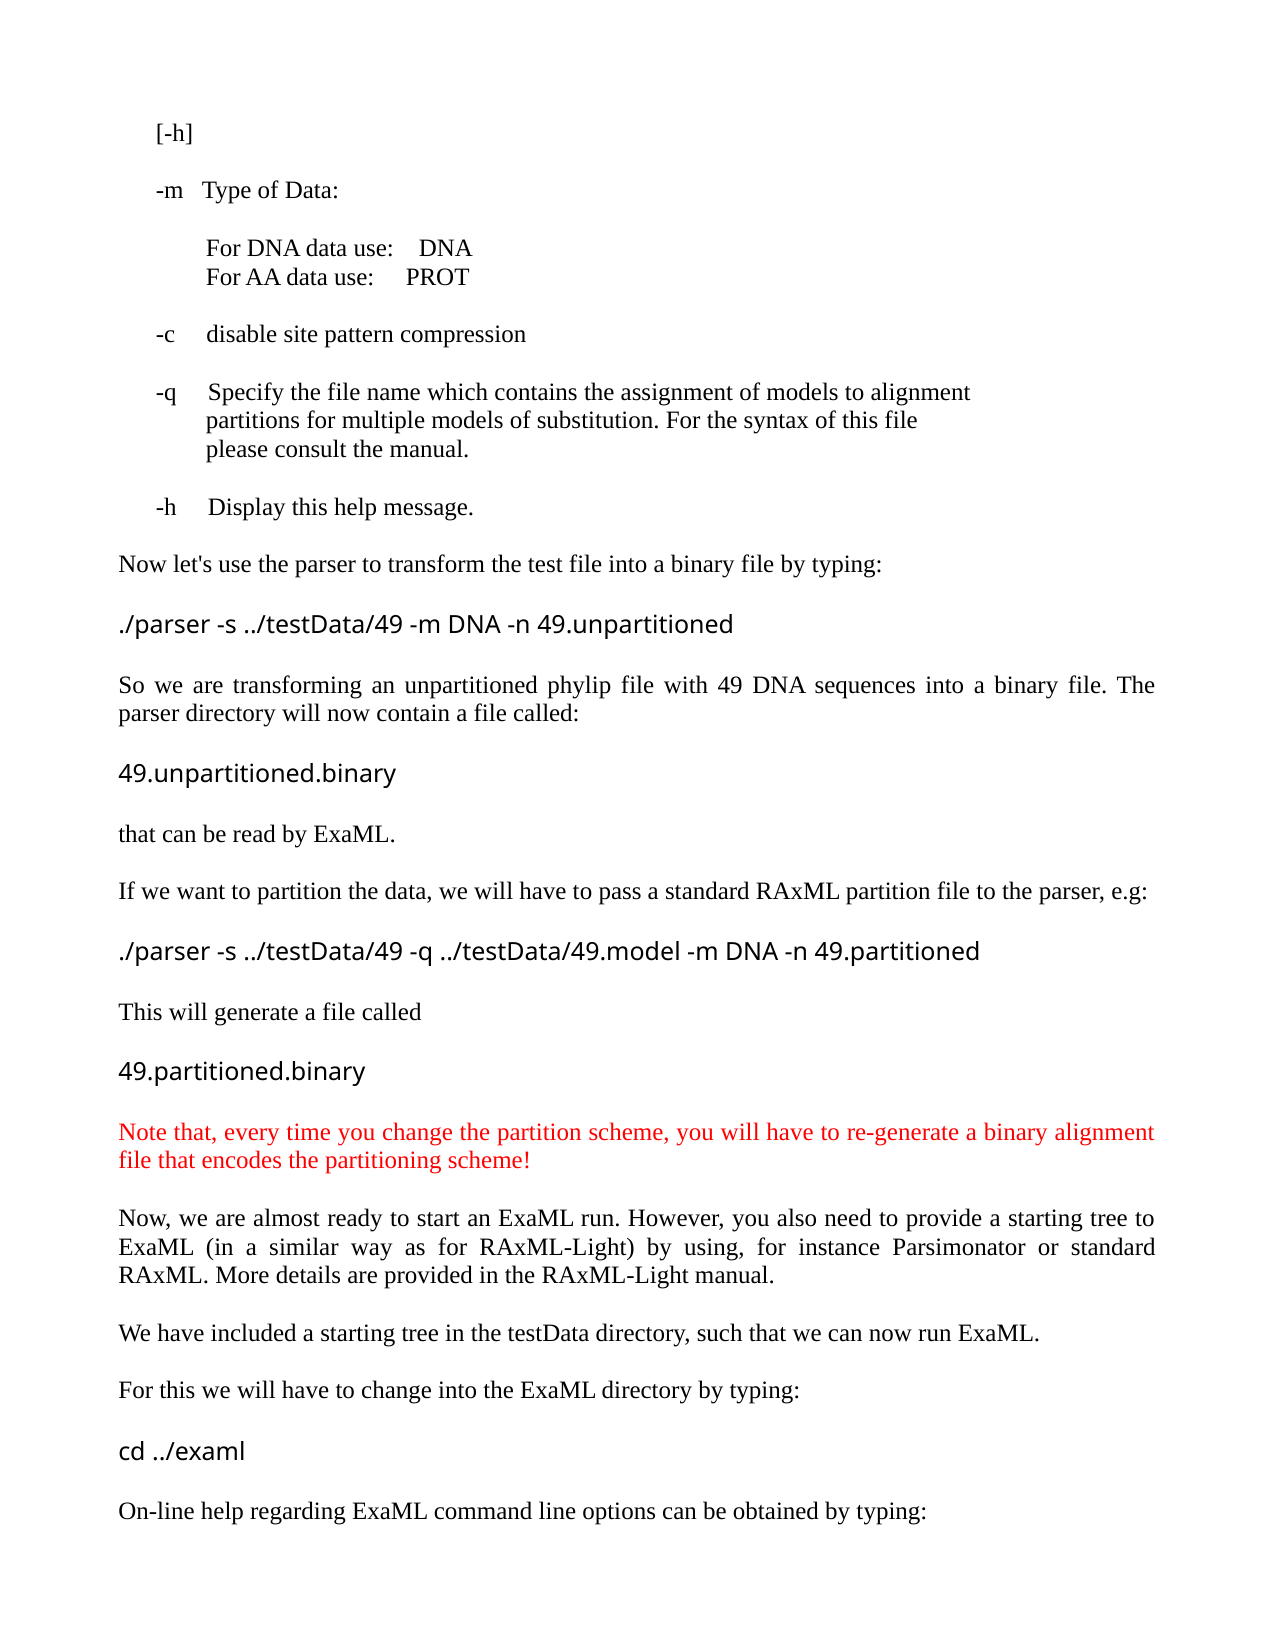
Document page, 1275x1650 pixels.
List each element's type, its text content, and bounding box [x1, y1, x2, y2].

text partitions for multiple models of substitution. For the syntax of this file [118, 406, 1157, 434]
text For AA data use: PROT [118, 262, 1157, 291]
text -m Type of Data: [118, 176, 1157, 204]
text [-h] [118, 118, 1157, 147]
text ./parser -s ../testData/49 -m DNA -n 49.unpartitioned [118, 607, 1157, 641]
text For this we will have to change into the ExaML directory by typing: [118, 1376, 1157, 1404]
text ./parser -s ../testData/49 -q ../testData/49.model -m DNA -n 49.partitioned [118, 934, 1157, 968]
text This will generate a file called [118, 997, 1157, 1025]
text Now let's use the parser to transform the test file into a binary file by typing: [118, 549, 1157, 578]
text -h Display this help message. [118, 492, 1157, 521]
text cd ../examl [118, 1433, 1157, 1467]
text Now, we are almost ready to start an ExaML run. However, you also need to provide a starting tree to ExaML (in a similar way as for RAxML-Light) by using, for instance Parsimonator or standard RAxML. More details are provided in the RAxML-Light manual. [118, 1203, 1157, 1289]
text If we want to partition the data, we will have to pass a standard RAxML partition file to the parser, e.g: [118, 876, 1157, 905]
text On-line help regarding ExaML command line options can be obtained by typing: [118, 1496, 1157, 1525]
text 49.partitioned.binary [118, 1054, 1157, 1088]
text For DNA data use: DNA [118, 233, 1157, 262]
text So we are transforming an unpartitioned phylip file with 49 DNA sequences into a binary file. The parser directory will now contain a file called: [118, 670, 1157, 727]
text that can be read by ExaML. [118, 819, 1157, 847]
text please consult the manual. [118, 434, 1157, 463]
text 49.unpartitioned.binary [118, 756, 1157, 790]
text Note that, every time you change the partition scheme, you will have to re-generate a binary alignment file that encodes the partitioning scheme! [118, 1117, 1157, 1174]
text -c disable site pattern compression [118, 319, 1157, 348]
text -q Specify the file name which contains the assignment of models to alignment [118, 377, 1157, 406]
text We have included a starting tree in the testData directory, such that we can now run ExaML. [118, 1318, 1157, 1347]
